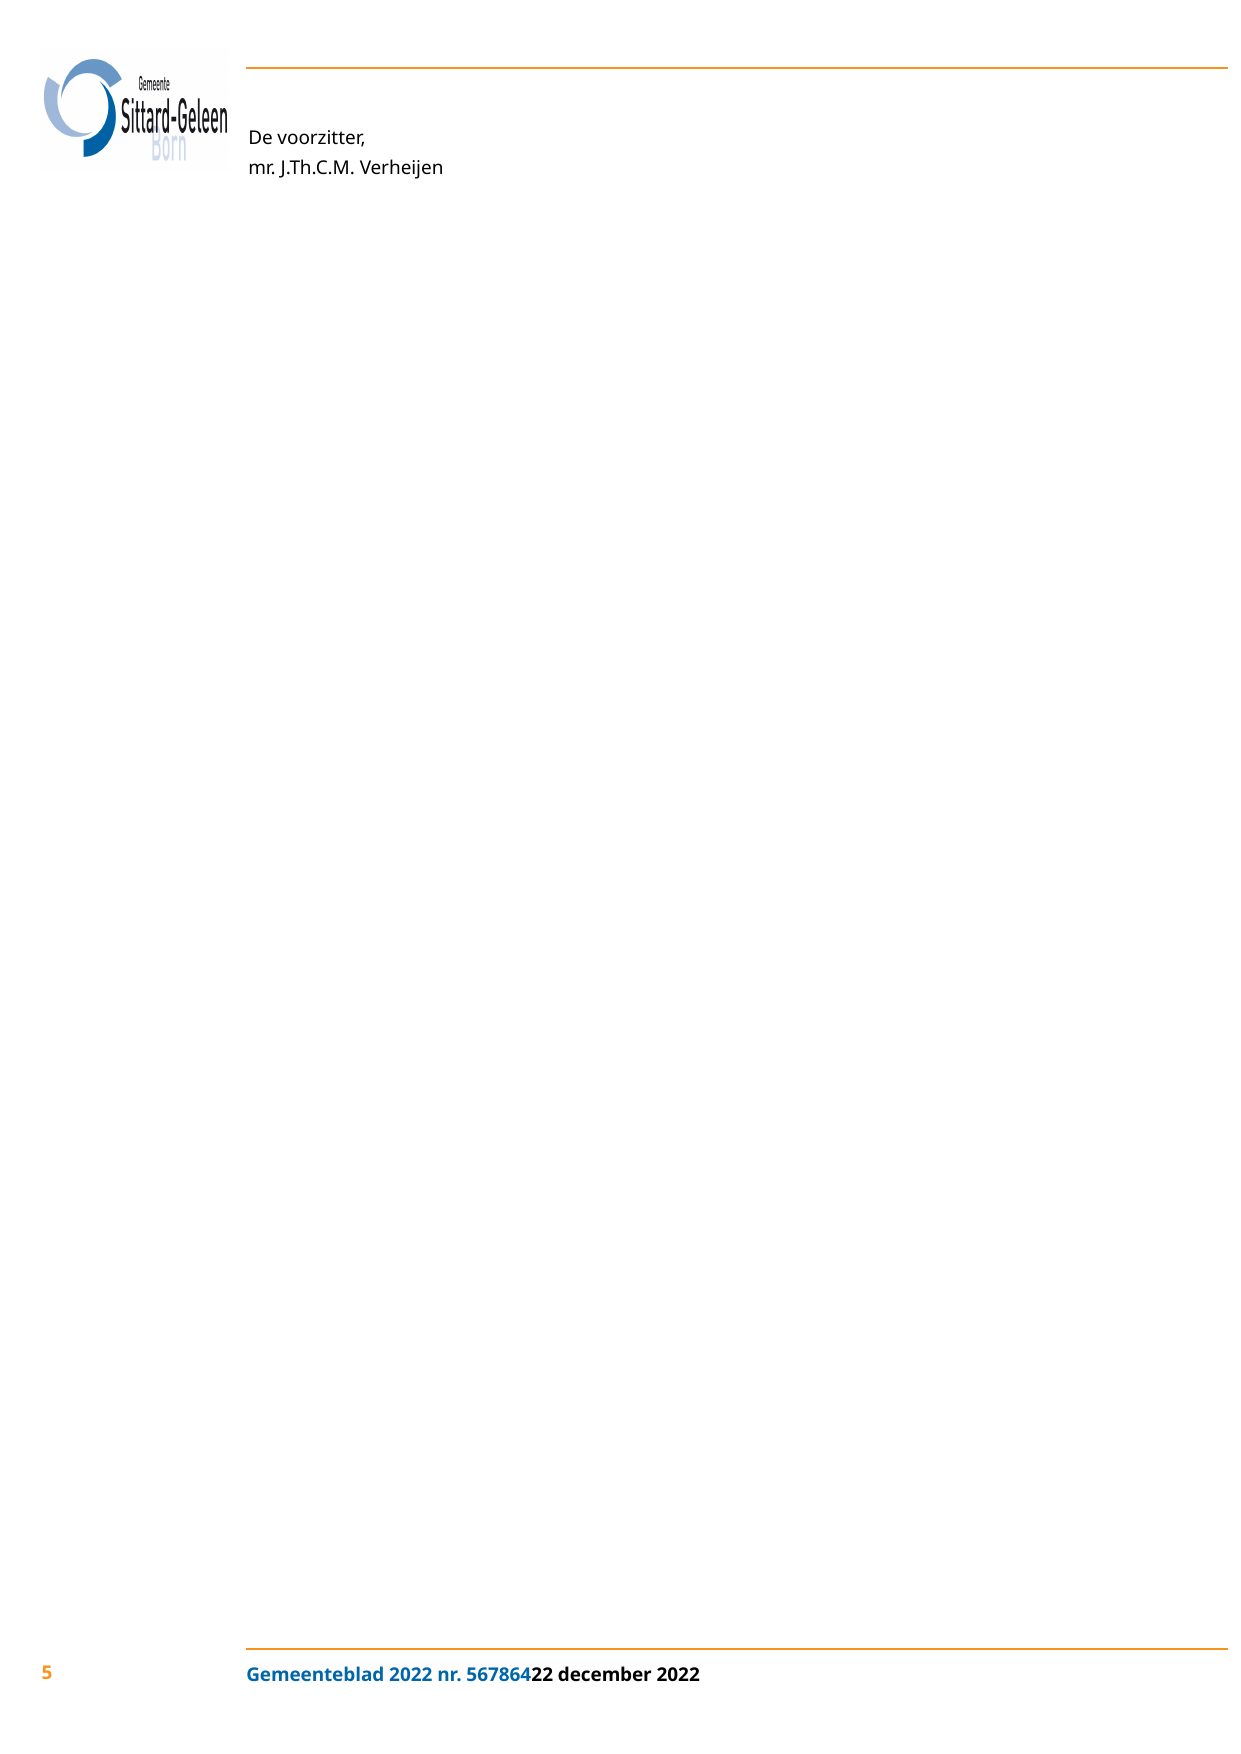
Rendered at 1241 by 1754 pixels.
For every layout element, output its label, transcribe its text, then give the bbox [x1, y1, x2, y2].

picture [41, 47, 231, 172]
text mr. J.Th.C.M. Verheijen [248, 154, 1152, 180]
text De voorzitter, [248, 124, 1152, 150]
